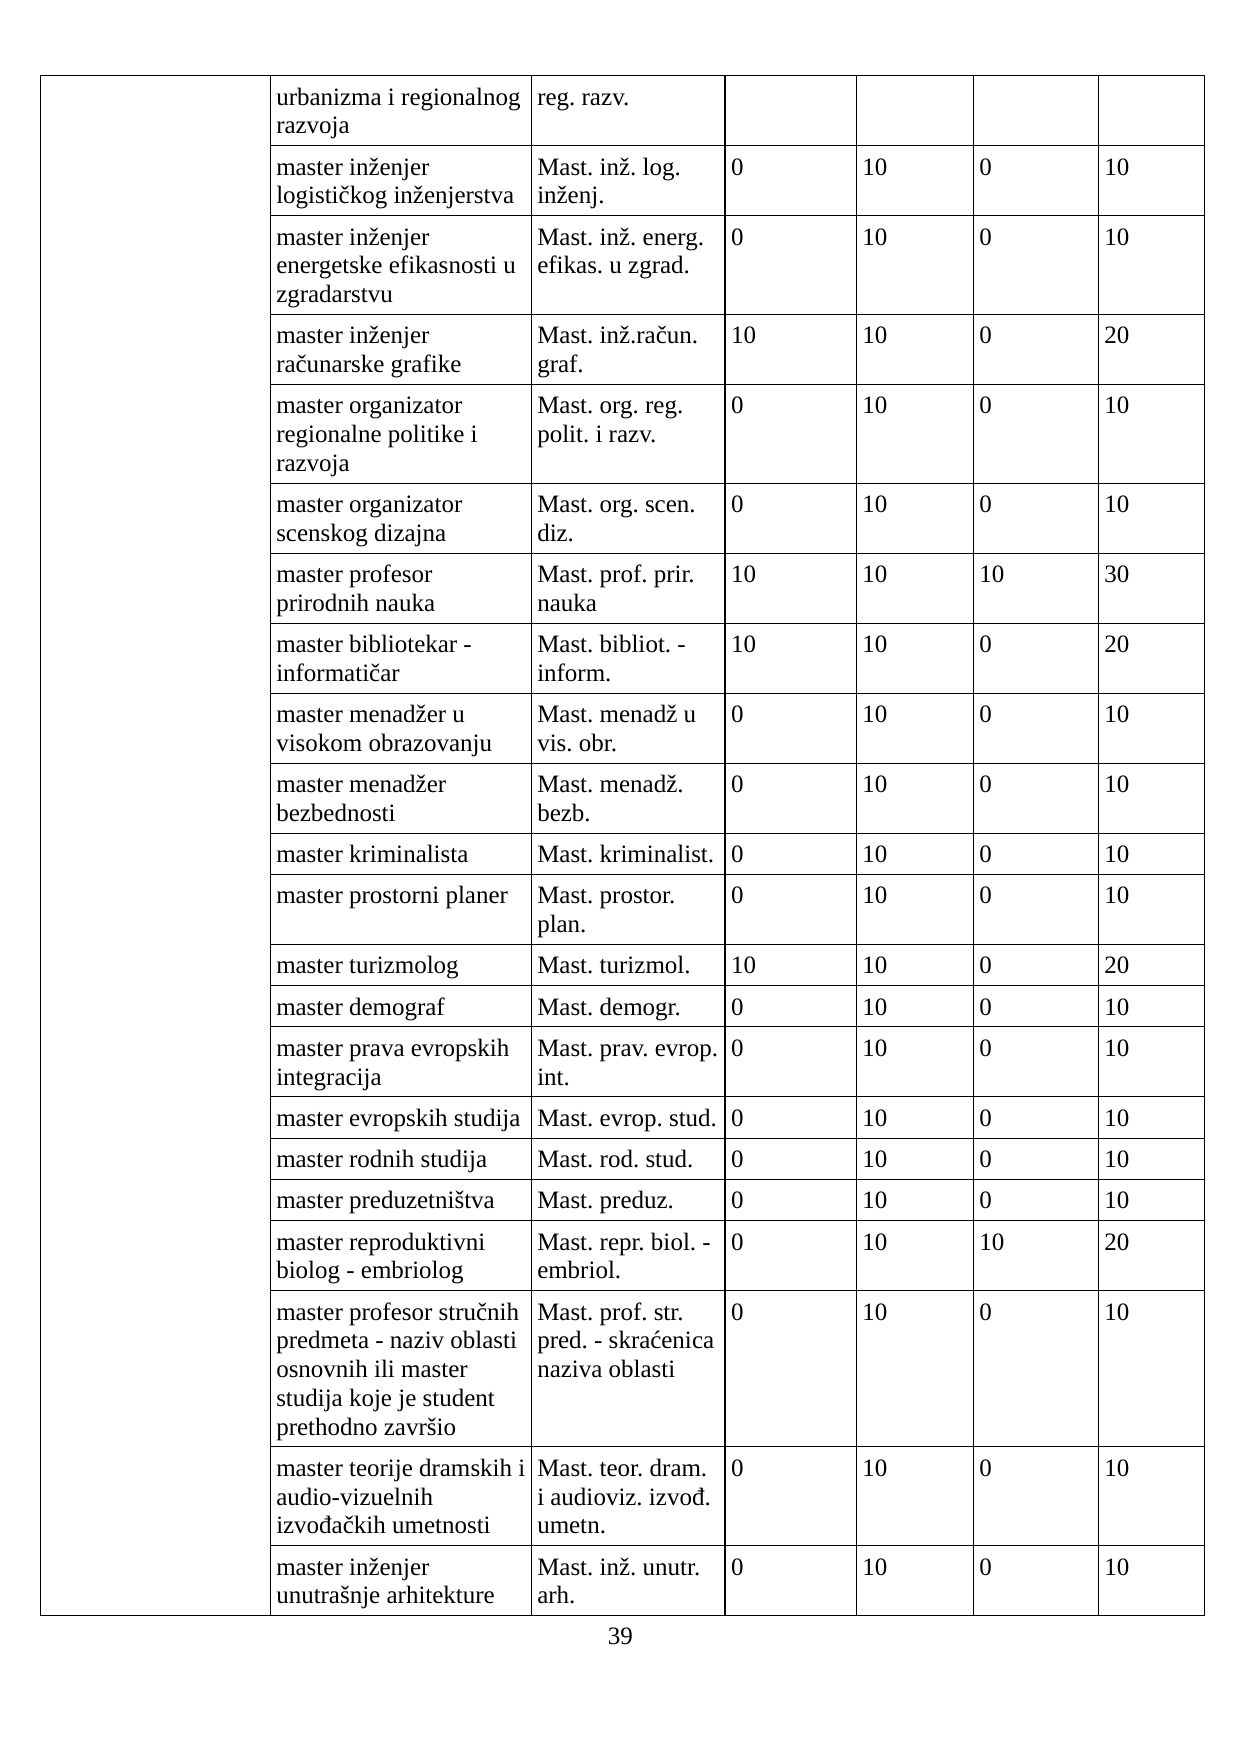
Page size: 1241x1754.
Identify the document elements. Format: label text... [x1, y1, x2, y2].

table_cell 0 [726, 1027, 856, 1096]
table_cell master turizmolog [271, 945, 531, 985]
table_cell Mast. bibliot. - inform. [532, 624, 724, 692]
table_cell 0 [726, 1291, 856, 1446]
table_cell Mast. inž.račun. graf. [532, 315, 724, 384]
table_cell 10 [1099, 1180, 1204, 1220]
table_cell master inženjer logističkog inženjerstva [271, 146, 531, 215]
table_cell 10 [1099, 986, 1204, 1026]
table_cell 0 [726, 1546, 856, 1615]
table_cell 0 [726, 146, 856, 215]
table_cell Mast. rod. stud. [532, 1139, 724, 1179]
table_cell 10 [857, 1097, 973, 1137]
table_cell Mast. inž. log. inženj. [532, 146, 724, 215]
table_cell 10 [857, 1291, 973, 1446]
table_cell 0 [974, 694, 1098, 762]
table_cell 10 [974, 1221, 1098, 1290]
table_cell Mast. teor. dram. i audioviz. izvođ. umetn. [532, 1447, 724, 1545]
table_cell 10 [857, 1221, 973, 1290]
table_cell 0 [974, 1097, 1098, 1137]
table_cell 10 [857, 385, 973, 482]
table_cell 10 [1099, 694, 1204, 762]
table_cell Mast. repr. biol. - embriol. [532, 1221, 724, 1290]
table_cell 0 [974, 1546, 1098, 1615]
table_cell 10 [857, 875, 973, 944]
table_cell 0 [974, 1180, 1098, 1220]
table_cell master rodnih studija [271, 1139, 531, 1179]
table_cell 0 [726, 484, 856, 552]
table_cell 10 [1099, 385, 1204, 482]
table_cell Mast. org. scen. diz. [532, 484, 724, 552]
table_cell 20 [1099, 624, 1204, 692]
table_cell 0 [974, 1139, 1098, 1179]
table_cell 10 [857, 694, 973, 762]
table_cell 0 [974, 945, 1098, 985]
table_cell 10 [857, 315, 973, 384]
table_cell master profesor stručnih predmeta - naziv oblasti osnovnih ili master studija koje je student prethodno završio [271, 1291, 531, 1446]
table_cell Mast. menadž. bezb. [532, 764, 724, 832]
table_cell 10 [1099, 875, 1204, 944]
table_cell 10 [1099, 1139, 1204, 1179]
table_cell 0 [974, 385, 1098, 482]
table_cell Mast. prof. str. pred. - skraćenica naziva oblasti [532, 1291, 724, 1446]
table_cell 0 [726, 875, 856, 944]
table_cell 10 [857, 1139, 973, 1179]
table_cell 0 [974, 624, 1098, 692]
table_cell Mast. kriminalist. [532, 834, 724, 874]
table_cell 10 [974, 554, 1098, 622]
table_cell 20 [1099, 315, 1204, 384]
table_cell 10 [1099, 216, 1204, 314]
table_cell 0 [974, 216, 1098, 314]
table_cell 10 [1099, 764, 1204, 832]
table_cell 10 [1099, 1447, 1204, 1545]
table_cell 10 [726, 624, 856, 692]
table_cell master menadžer u visokom obrazovanju [271, 694, 531, 762]
table_cell 0 [974, 315, 1098, 384]
table_cell Mast. turizmol. [532, 945, 724, 985]
table_cell 10 [857, 945, 973, 985]
table_cell 10 [857, 1447, 973, 1545]
table_cell Mast. prostor. plan. [532, 875, 724, 944]
table_cell 0 [726, 764, 856, 832]
table_cell master inženjer unutrašnje arhitekture [271, 1546, 531, 1615]
table_cell master inženjer energetske efikasnosti u zgradarstvu [271, 216, 531, 314]
table_cell Mast. demogr. [532, 986, 724, 1026]
table_cell urbanizma i regionalnog razvoja [271, 76, 531, 145]
table_cell 10 [1099, 1291, 1204, 1446]
table_cell 10 [726, 554, 856, 622]
table_cell 10 [1099, 1027, 1204, 1096]
table_cell 30 [1099, 554, 1204, 622]
table_cell 0 [726, 834, 856, 874]
table_cell master prava evropskih integracija [271, 1027, 531, 1096]
table_cell 0 [974, 1027, 1098, 1096]
table_cell 10 [1099, 1546, 1204, 1615]
table_cell master teorije dramskih i audio-vizuelnih izvođačkih umetnosti [271, 1447, 531, 1545]
table_cell master bibliotekar - informatičar [271, 624, 531, 692]
table_cell [41, 76, 270, 1615]
table_cell 20 [1099, 945, 1204, 985]
table_cell Mast. menadž u vis. obr. [532, 694, 724, 762]
table_cell 10 [857, 986, 973, 1026]
table_cell Mast. evrop. stud. [532, 1097, 724, 1137]
table_cell 10 [857, 834, 973, 874]
table_cell 10 [857, 1027, 973, 1096]
table_cell 0 [726, 385, 856, 482]
table_cell 0 [726, 986, 856, 1026]
table_cell Mast. prav. evrop. int. [532, 1027, 724, 1096]
table_cell 20 [1099, 1221, 1204, 1290]
table_cell Mast. inž. unutr. arh. [532, 1546, 724, 1615]
table_cell master demograf [271, 986, 531, 1026]
table_cell master prostorni planer [271, 875, 531, 944]
table_cell 0 [726, 1097, 856, 1137]
table_cell Mast. prof. prir. nauka [532, 554, 724, 622]
table_cell Mast. org. reg. polit. i razv. [532, 385, 724, 482]
table_cell reg. razv. [532, 76, 724, 145]
table_cell 0 [974, 1291, 1098, 1446]
table_cell master organizator regionalne politike i razvoja [271, 385, 531, 482]
table_cell 0 [974, 764, 1098, 832]
table_cell 0 [974, 986, 1098, 1026]
table_cell 10 [726, 315, 856, 384]
table_cell master evropskih studija [271, 1097, 531, 1137]
table_cell 0 [726, 1180, 856, 1220]
table_cell 10 [857, 624, 973, 692]
table_cell Mast. inž. energ. efikas. u zgrad. [532, 216, 724, 314]
table_cell 0 [974, 484, 1098, 552]
table_cell 10 [857, 554, 973, 622]
table_cell master reproduktivni biolog - embriolog [271, 1221, 531, 1290]
table_cell 10 [857, 1180, 973, 1220]
table_cell master profesor prirodnih nauka [271, 554, 531, 622]
table_cell [1099, 76, 1204, 145]
table_cell 10 [857, 146, 973, 215]
table_cell [974, 76, 1098, 145]
table_cell 0 [726, 1221, 856, 1290]
table_cell master menadžer bezbednosti [271, 764, 531, 832]
table_cell master kriminalista [271, 834, 531, 874]
table_cell 10 [1099, 1097, 1204, 1137]
table_cell [857, 76, 973, 145]
table_cell 0 [726, 694, 856, 762]
table_cell 10 [1099, 484, 1204, 552]
table_cell 0 [974, 146, 1098, 215]
table_cell [726, 76, 856, 145]
table_cell 10 [857, 216, 973, 314]
table_cell 0 [726, 1139, 856, 1179]
table_cell 0 [726, 216, 856, 314]
table_cell 10 [1099, 834, 1204, 874]
table_cell 0 [726, 1447, 856, 1545]
table_cell 10 [726, 945, 856, 985]
table_cell master organizator scenskog dizajna [271, 484, 531, 552]
table_cell 10 [857, 484, 973, 552]
table_cell Mast. preduz. [532, 1180, 724, 1220]
table_cell 0 [974, 1447, 1098, 1545]
table_cell 10 [857, 764, 973, 832]
table_cell 10 [857, 1546, 973, 1615]
table_cell 0 [974, 875, 1098, 944]
table_cell master inženjer računarske grafike [271, 315, 531, 384]
table_cell master preduzetništva [271, 1180, 531, 1220]
table_cell 10 [1099, 146, 1204, 215]
table_cell 0 [974, 834, 1098, 874]
